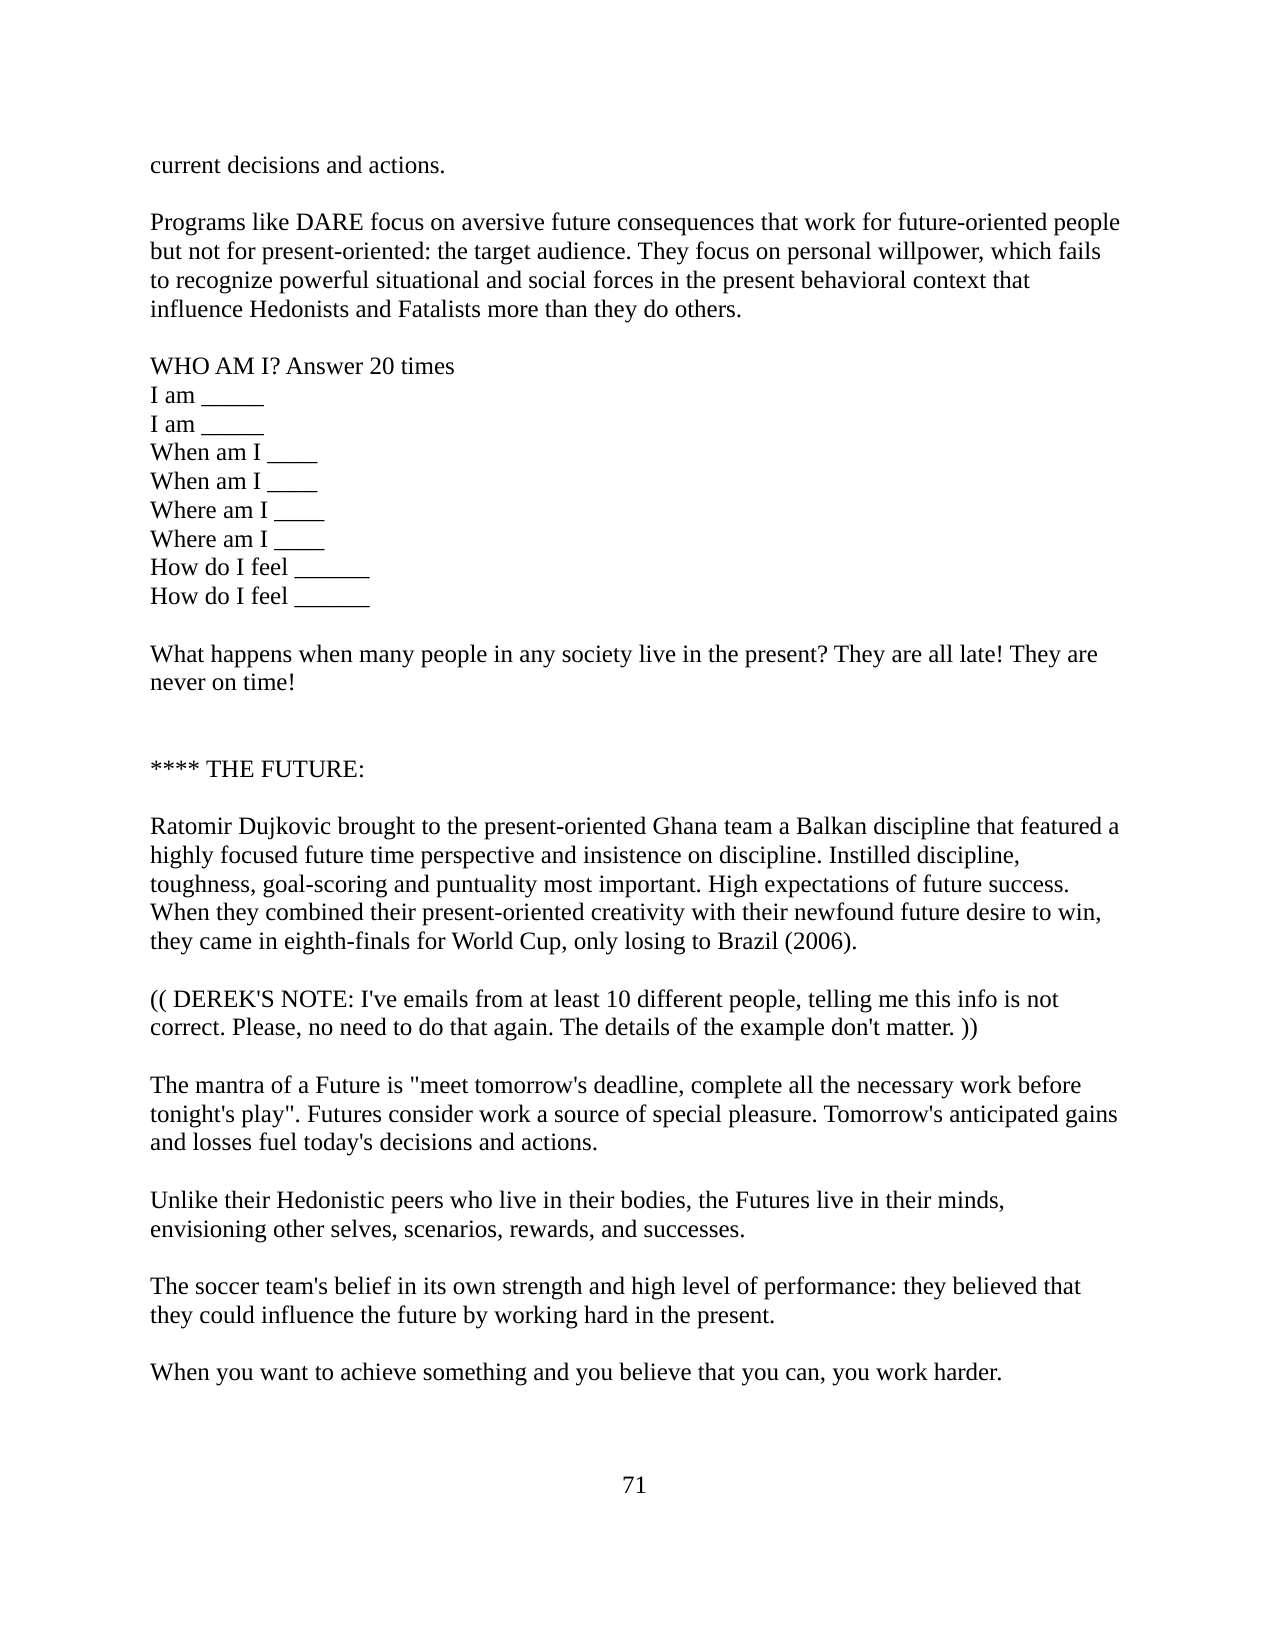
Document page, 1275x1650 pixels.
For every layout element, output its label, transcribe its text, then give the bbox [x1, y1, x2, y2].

text current decisions and actions. Programs like DARE focus on aversive future consequences that work for future-oriented people but not for present-oriented: the target audience. They focus on personal willpower, which fails to recognize powerful situational and social forces in the present behavioral context that influence Hedonists and Fatalists more than they do others. WHO AM I? Answer 20 times I am _____ I am _____ When am I ____ When am I ____ Where am I ____ Where am I ____ How do I feel ______ How do I feel ______ What happens when many people in any society live in the present? They are all late! They are never on time! **** THE FUTURE: Ratomir Dujkovic brought to the present-oriented Ghana team a Balkan discipline that featured a highly focused future time perspective and insistence on discipline. Instilled discipline, toughness, goal-scoring and puntuality most important. High expectations of future success. When they combined their present-oriented creativity with their newfound future desire to win, they came in eighth-finals for World Cup, only losing to Brazil (2006). (( DEREK'S NOTE: I've emails from at least 10 different people, telling me this info is not correct. Please, no need to do that again. The details of the example don't matter. )) The mantra of a Future is "meet tomorrow's deadline, complete all the necessary work before tonight's play". Futures consider work a source of special pleasure. Tomorrow's anticipated gains and losses fuel today's decisions and actions. Unlike their Hedonistic peers who live in their bodies, the Futures live in their minds, envisioning other selves, scenarios, rewards, and successes. The soccer team's belief in its own strength and high level of performance: they believed that they could influence the future by working hard in the present. When you want to achieve something and you believe that you can, you work harder. [150, 150, 1125, 1415]
